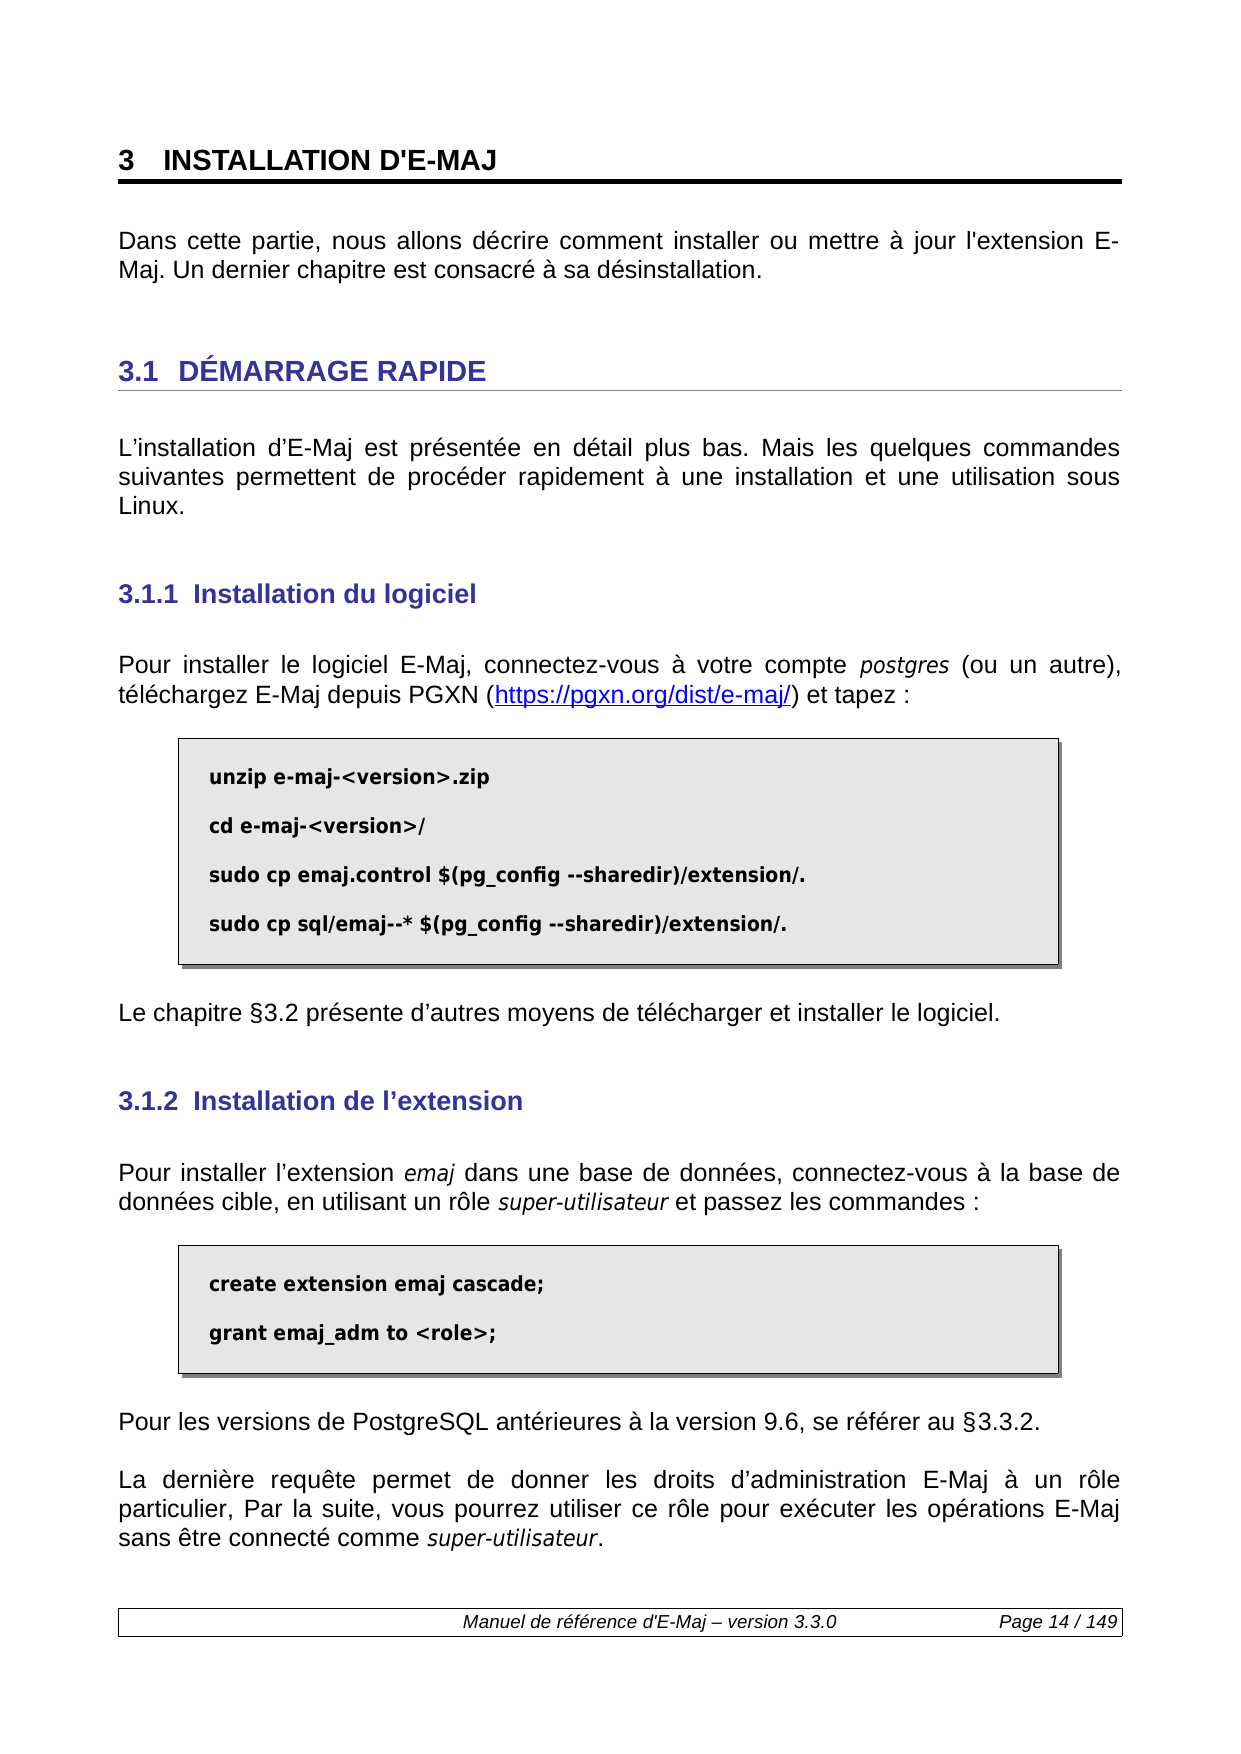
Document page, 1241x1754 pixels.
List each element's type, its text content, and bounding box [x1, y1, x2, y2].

text Pour installer l’extension emaj dans une base de données, connectez-vous à la base de données cible, en utilisant un rôle super-utilisateur et passez les commandes : [118, 1157, 1122, 1216]
text grant emaj_adm to <role>; [179, 1318, 1058, 1343]
subtitle Installation de l’extension [118, 1085, 1122, 1116]
text create extension emaj cascade; [179, 1269, 1058, 1294]
text Dans cette partie, nous allons décrire comment installer ou mettre à jour l'extension E-Maj. Un dernier chapitre est consacré à sa désinstallation. [118, 226, 1122, 284]
subtitle Installation du logiciel [118, 578, 1122, 609]
text sudo cp sql/emaj--* $(pg_config --sharedir)/extension/. [179, 909, 1058, 933]
text L’installation d’E-Maj est présentée en détail plus bas. Mais les quelques commandes suivantes permettent de procéder rapidement à une installation et une utilisation sous Linux. [118, 432, 1122, 520]
text Pour installer le logiciel E-Maj, connectez-vous à votre compte postgres (ou un autre), téléchargez E-Maj depuis PGXN (https://pgxn.org/dist/e-maj/) et tapez : [118, 650, 1122, 708]
text sudo cp emaj.control $(pg_config --sharedir)/extension/. [179, 860, 1058, 884]
text Pour les versions de PostgreSQL antérieures à la version 9.6, se référer au §3.3.2. [118, 1407, 1122, 1436]
text La dernière requête permet de donner les droits d’administration E-Maj à un rôle particulier, Par la suite, vous pourrez utiliser ce rôle pour exécuter les opérations E-Maj sans être connecté comme super-utilisateur. [118, 1465, 1122, 1552]
subtitle Démarrage rapide [118, 354, 1122, 390]
text unzip e-maj-<version>.zip [179, 762, 1058, 787]
text cd e-maj-<version>/ [179, 811, 1058, 836]
subtitle Installation d'E-Maj [118, 143, 1122, 179]
text Le chapitre §3.2 présente d’autres moyens de télécharger et installer le logiciel. [118, 998, 1122, 1027]
